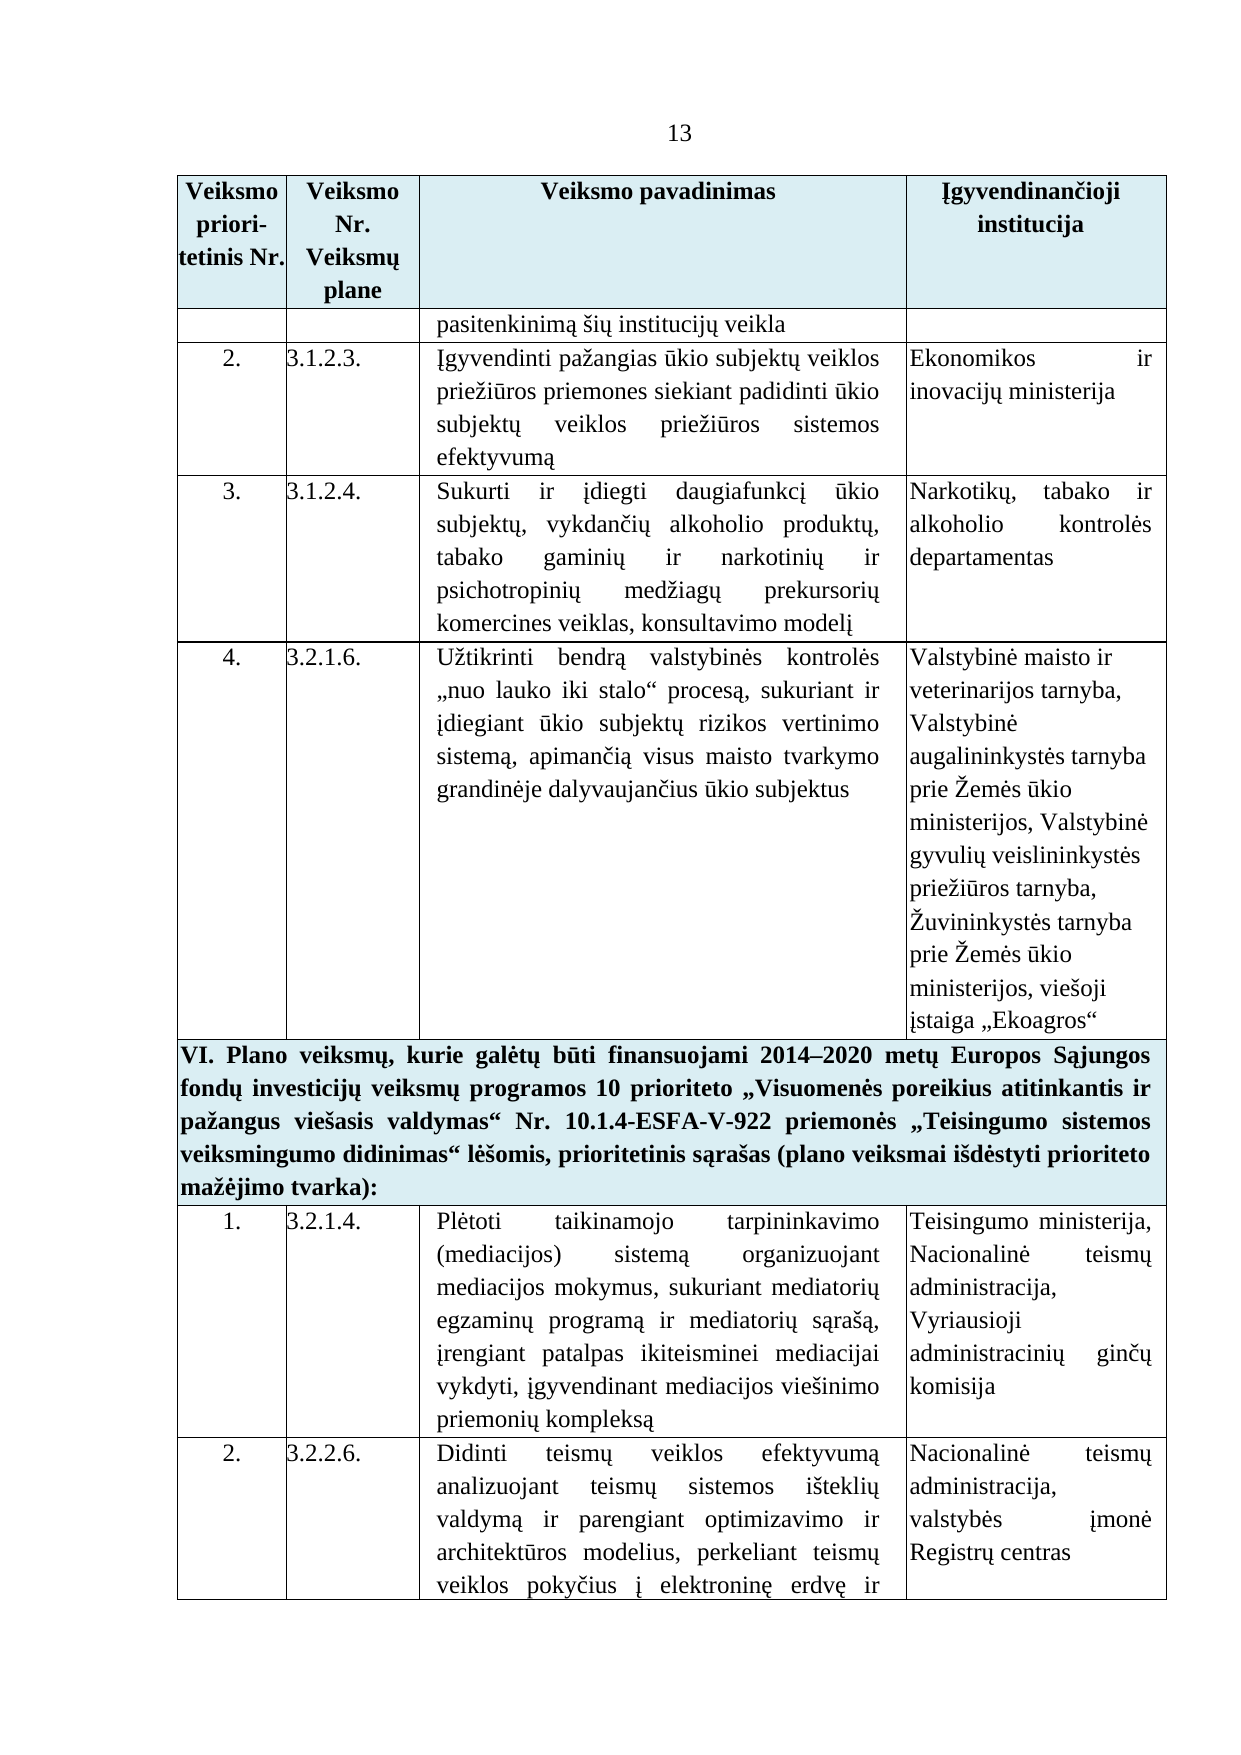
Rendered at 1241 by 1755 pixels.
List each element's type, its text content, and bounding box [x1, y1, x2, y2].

table_cell Teisingumo ministerija, Nacionalinė teismų administracija, Vyriausioji administracinių ginčų komisija [907, 1206, 1166, 1437]
table_cell Nacionalinė teismų administracija, valstybės įmonė Registrų centras [907, 1438, 1166, 1599]
table_cell [287, 309, 419, 342]
table_cell 2. [178, 1438, 286, 1599]
table_header Veiksmo pavadinimas [420, 176, 906, 308]
table_cell 3. [178, 476, 286, 641]
table_header Įgyvendinančioji institucija [907, 176, 1166, 308]
table_cell Plėtoti taikinamojo tarpininkavimo (mediacijos) sistemą organizuojant mediacijos mokymus, sukuriant mediatorių egzaminų programą ir mediatorių sąrašą, įrengiant patalpas ikiteisminei mediacijai vykdyti, įgyvendinant mediacijos viešinimo priemonių kompleksą [420, 1206, 906, 1437]
table_cell pasitenkinimą šių institucijų veikla [420, 309, 906, 342]
table_cell 3.2.1.4. [287, 1206, 419, 1437]
table_cell 3.2.2.6. [287, 1438, 419, 1599]
table_cell Narkotikų, tabako ir alkoholio kontrolės departamentas [907, 476, 1166, 641]
table_cell Užtikrinti bendrą valstybinės kontrolės „nuo lauko iki stalo“ procesą, sukuriant ir įdiegiant ūkio subjektų rizikos vertinimo sistemą, apimančią visus maisto tvarkymo grandinėje dalyvaujančius ūkio subjektus [420, 643, 906, 1039]
table_header Veiksmo Nr. Veiksmų plane [287, 176, 419, 308]
table_cell [907, 309, 1166, 342]
table_cell Ekonomikos ir inovacijų ministerija [907, 343, 1166, 475]
table_cell [178, 309, 286, 342]
table_cell 3.1.2.4. [287, 476, 419, 641]
table_cell VI. Plano veiksmų, kurie galėtų būti finansuojami 2014–2020 metų Europos Sąjungos fondų investicijų veiksmų programos 10 prioriteto „Visuomenės poreikius atitinkantis ir pažangus viešasis valdymas“ Nr. 10.1.4-ESFA-V-922 priemonės „Teisingumo sistemos veiksmingumo didinimas“ lėšomis, prioritetinis sąrašas (plano veiksmai išdėstyti prioriteto mažėjimo tvarka): [178, 1040, 1166, 1205]
table_cell 1. [178, 1206, 286, 1437]
table_cell Įgyvendinti pažangias ūkio subjektų veiklos priežiūros priemones siekiant padidinti ūkio subjektų veiklos priežiūros sistemos efektyvumą [420, 343, 906, 475]
table_header Veiksmo priori-tetinis Nr. [178, 176, 286, 308]
table_cell Sukurti ir įdiegti daugiafunkcį ūkio subjektų, vykdančių alkoholio produktų, tabako gaminių ir narkotinių ir psichotropinių medžiagų prekursorių komercines veiklas, konsultavimo modelį [420, 476, 906, 641]
table_cell Didinti teismų veiklos efektyvumą analizuojant teismų sistemos išteklių valdymą ir parengiant optimizavimo ir architektūros modelius, perkeliant teismų veiklos pokyčius į elektroninę erdvę ir [420, 1438, 906, 1599]
table_cell 3.1.2.3. [287, 343, 419, 475]
table_cell 3.2.1.6. [287, 643, 419, 1039]
table_cell 4. [178, 643, 286, 1039]
table_cell 2. [178, 343, 286, 475]
table_cell Valstybinė maisto ir veterinarijos tarnyba, Valstybinė augalininkystės tarnyba prie Žemės ūkio ministerijos, Valstybinė gyvulių veislininkystės priežiūros tarnyba, Žuvininkystės tarnyba prie Žemės ūkio ministerijos, viešoji įstaiga „Ekoagros“ [907, 643, 1166, 1039]
